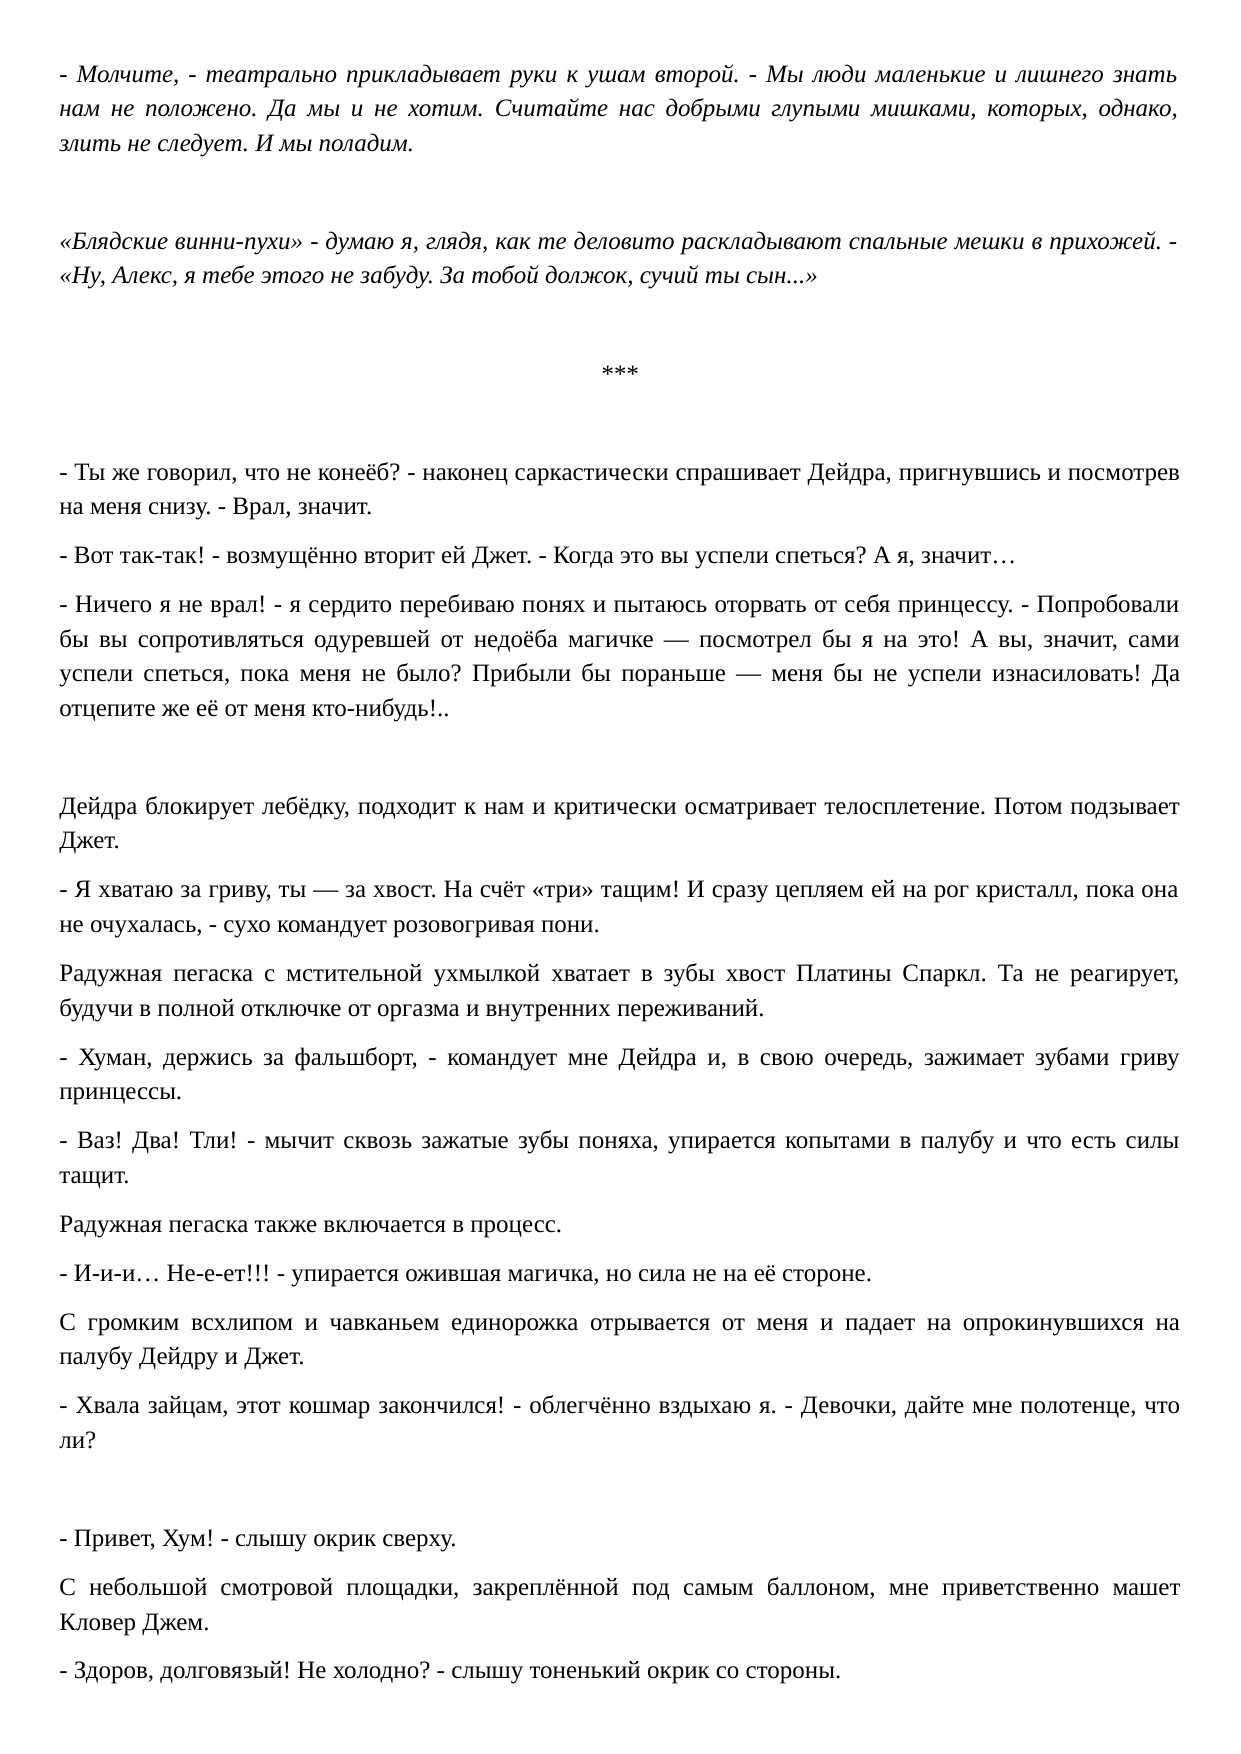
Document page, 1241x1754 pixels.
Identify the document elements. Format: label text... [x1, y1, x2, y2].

text - Молчите, - театрально прикладывает руки к ушам второй. - Мы люди маленькие и лишнего знать нам не положено. Да мы и не хотим. Считайте нас добрыми глупыми мишками, которых, однако, злить не следует. И мы поладим. [59, 59, 1181, 157]
text С небольшой смотровой площадки, закреплённой под самым баллоном, мне приветственно машет Кловер Джем. [59, 1572, 1181, 1635]
text - Здоров, долговязый! Не холодно? - слышу тоненький окрик со стороны. [59, 1656, 1181, 1684]
text *** [59, 359, 1181, 387]
text Дейдра блокирует лебёдку, подходит к нам и критически осматривает телосплетение. Потом подзывает Джет. [59, 791, 1181, 854]
text - Привет, Хум! - слышу окрик сверху. [59, 1523, 1181, 1552]
text - Я хватаю за гриву, ты — за хвост. На счёт «три» тащим! И сразу цепляем ей на рог кристалл, пока она не очухалась, - сухо командует розовогривая пони. [59, 874, 1181, 938]
text - Хвала зайцам, этот кошмар закончился! - облегчённо вздыхаю я. - Девочки, дайте мне полотенце, что ли? [59, 1390, 1181, 1454]
text - И-и-и… Не-е-ет!!! - упирается ожившая магичка, но сила не на её стороне. [59, 1258, 1181, 1287]
text - Ты же говорил, что не конеёб? - наконец саркастически спрашивает Дейдра, пригнувшись и посмотрев на меня снизу. - Врал, значит. [59, 457, 1181, 520]
text «Блядские винни-пухи» - думаю я, глядя, как те деловито раскладывают спальные мешки в прихожей. - «Ну, Алекс, я тебе этого не забуду. За тобой должок, сучий ты сын...» [59, 226, 1181, 289]
text С громким всхлипом и чавканьем единорожка отрывается от меня и падает на опрокинувшихся на палубу Дейдру и Джет. [59, 1307, 1181, 1370]
text Радужная пегаска с мстительной ухмылкой хватает в зубы хвост Платины Спаркл. Та не реагирует, будучи в полной отключке от оргазма и внутренних переживаний. [59, 958, 1181, 1021]
text - Ничего я не врал! - я сердито перебиваю понях и пытаюсь оторвать от себя принцессу. - Попробовали бы вы сопротивляться одуревшей от недоёба магичке — посмотрел бы я на это! А вы, значит, сами успели спеться, пока меня не было? Прибыли бы пораньше — меня бы не успели изнасиловать! Да отцепите же её от меня кто-нибудь!.. [59, 589, 1181, 722]
text Радужная пегаска также включается в процесс. [59, 1209, 1181, 1237]
text - Вот так-так! - возмущённо вторит ей Джет. - Когда это вы успели спеться? А я, значит… [59, 540, 1181, 569]
text - Хуман, держись за фальшборт, - командует мне Дейдра и, в свою очередь, зажимает зубами гриву принцессы. [59, 1042, 1181, 1105]
text - Ваз! Два! Тли! - мычит сквозь зажатые зубы поняха, упирается копытами в палубу и что есть силы тащит. [59, 1125, 1181, 1188]
